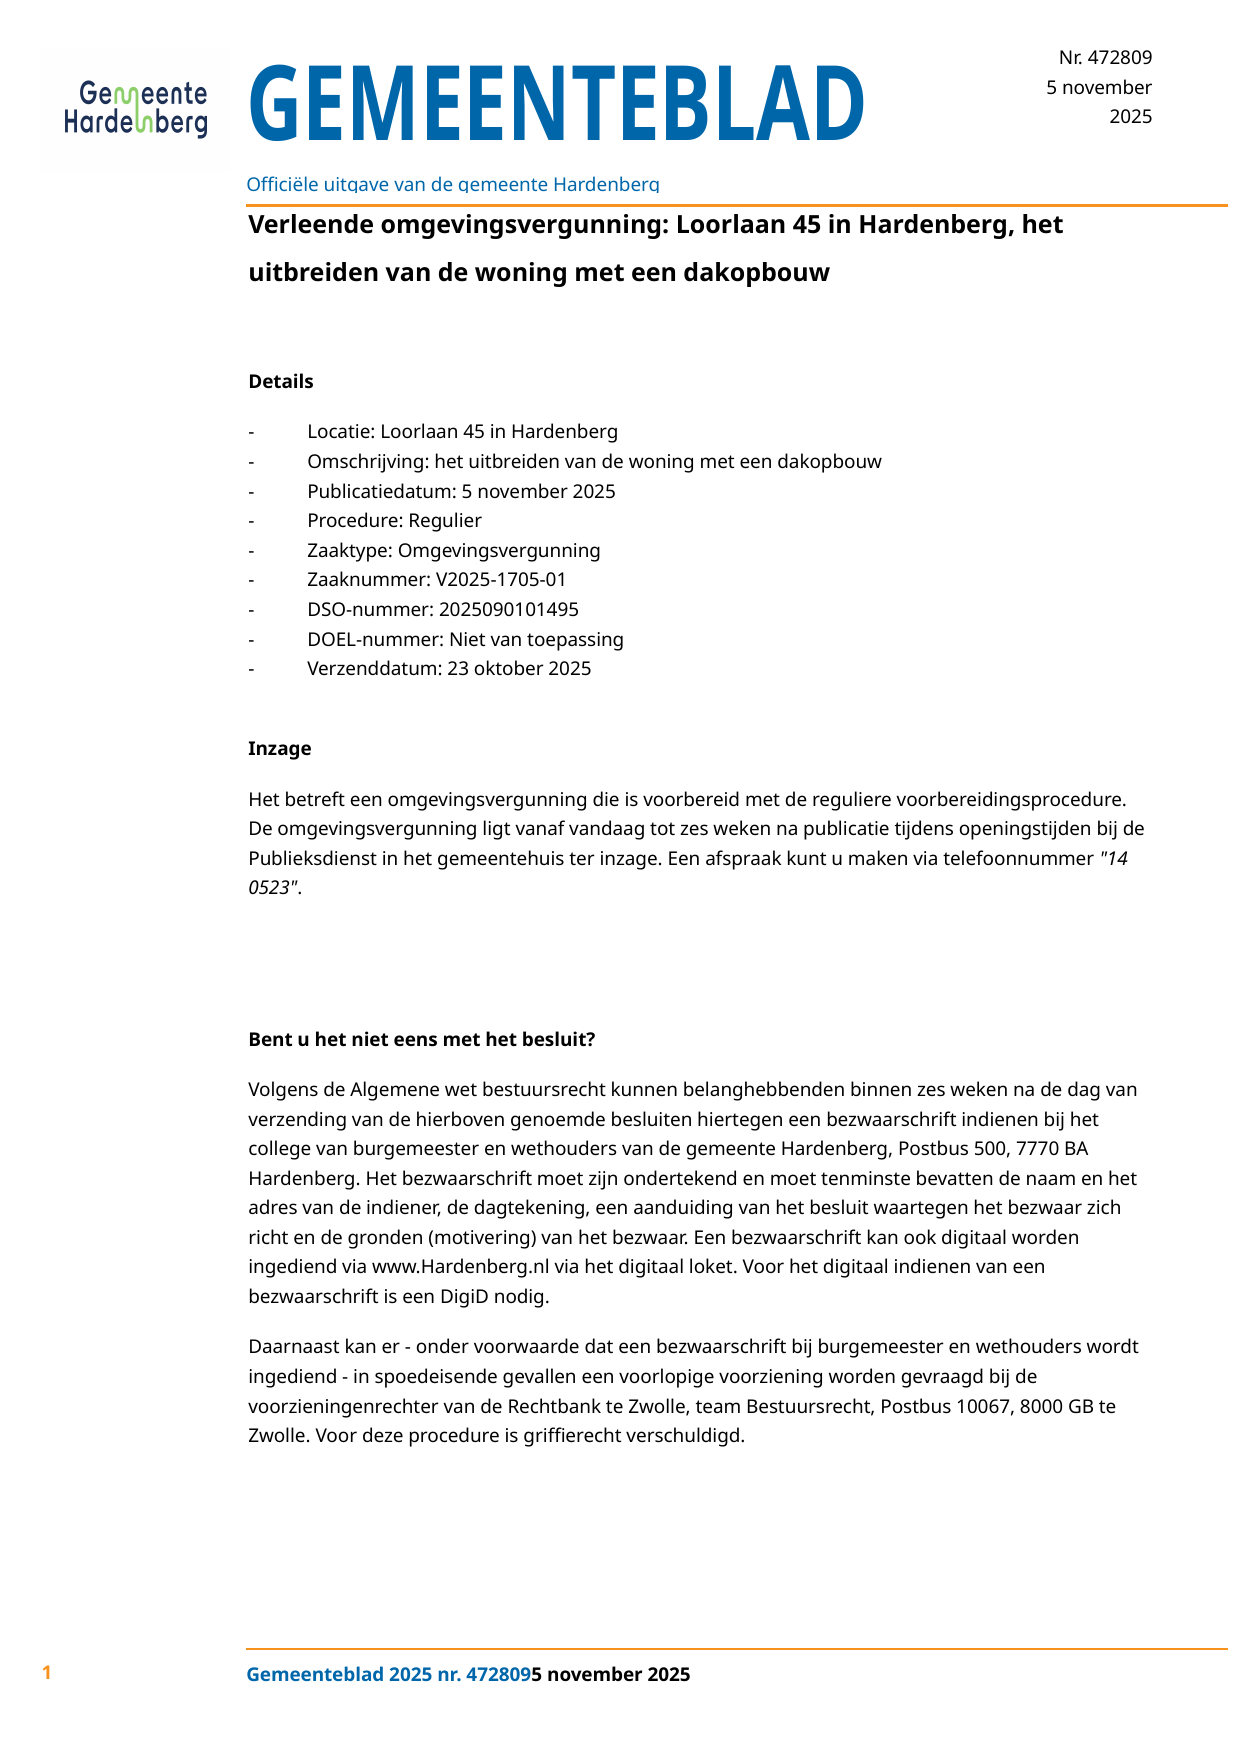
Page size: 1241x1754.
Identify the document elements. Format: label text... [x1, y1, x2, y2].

list Locatie: Loorlaan 45 in Hardenberg [248, 419, 1152, 444]
list Publicatiedatum: 5 november 2025 [248, 478, 1152, 504]
list Verzenddatum: 23 oktober 2025 [248, 655, 1152, 681]
text Inzage [248, 735, 1152, 761]
text Daarnaast kan er - onder voorwaarde dat een bezwaarschrift bij burgemeester en wethouders wordt ingediend - in spoedeisende gevallen een voorlopige voorziening worden gevraagd bij de voorzieningenrechter van de Rechtbank te Zwolle, team Bestuursrecht, Postbus 10067, 8000 GB te Zwolle. Voor deze procedure is griffierecht verschuldigd. [248, 1334, 1152, 1448]
text Verleende omgevingsvergunning: Loorlaan 45 in Hardenberg, het uitbreiden van de woning met een dakopbouw [248, 207, 1152, 288]
picture [41, 47, 231, 172]
text Bent u het niet eens met het besluit? [248, 1026, 1152, 1052]
list DSO-nummer: 2025090101495 [248, 596, 1152, 622]
list Zaaktype: Omgevingsvergunning [248, 537, 1152, 563]
text Volgens de Algemene wet bestuursrecht kunnen belanghebbenden binnen zes weken na de dag van verzending van de hierboven genoemde besluiten hiertegen een bezwaarschrift indienen bij het college van burgemeester en wethouders van de gemeente Hardenberg, Postbus 500, 7770 BA Hardenberg. Het bezwaarschrift moet zijn ondertekend en moet tenminste bevatten de naam en het adres van de indiener, de dagtekening, een aanduiding van het besluit waartegen het bezwaar zich richt en de gronden (motivering) van het bezwaar. Een bezwaarschrift kan ook digitaal worden ingediend via www.Hardenberg.nl via het digitaal loket. Voor het digitaal indienen van een bezwaarschrift is een DigiD nodig. [248, 1076, 1152, 1309]
text Details [248, 368, 1152, 394]
list Omschrijving: het uitbreiden van de woning met een dakopbouw [248, 448, 1152, 474]
list DOEL-nummer: Niet van toepassing [248, 626, 1152, 652]
list Procedure: Regulier [248, 507, 1152, 533]
text Het betreft een omgevingsvergunning die is voorbereid met de reguliere voorbereidingsprocedure. De omgevingsvergunning ligt vanaf vandaag tot zes weken na publicatie tijdens openingstijden bij de Publieksdienst in het gemeentehuis ter inzage. Een afspraak kunt u maken via telefoonnummer "14 0523". [248, 786, 1152, 900]
list Zaaknummer: V2025-1705-01 [248, 567, 1152, 592]
